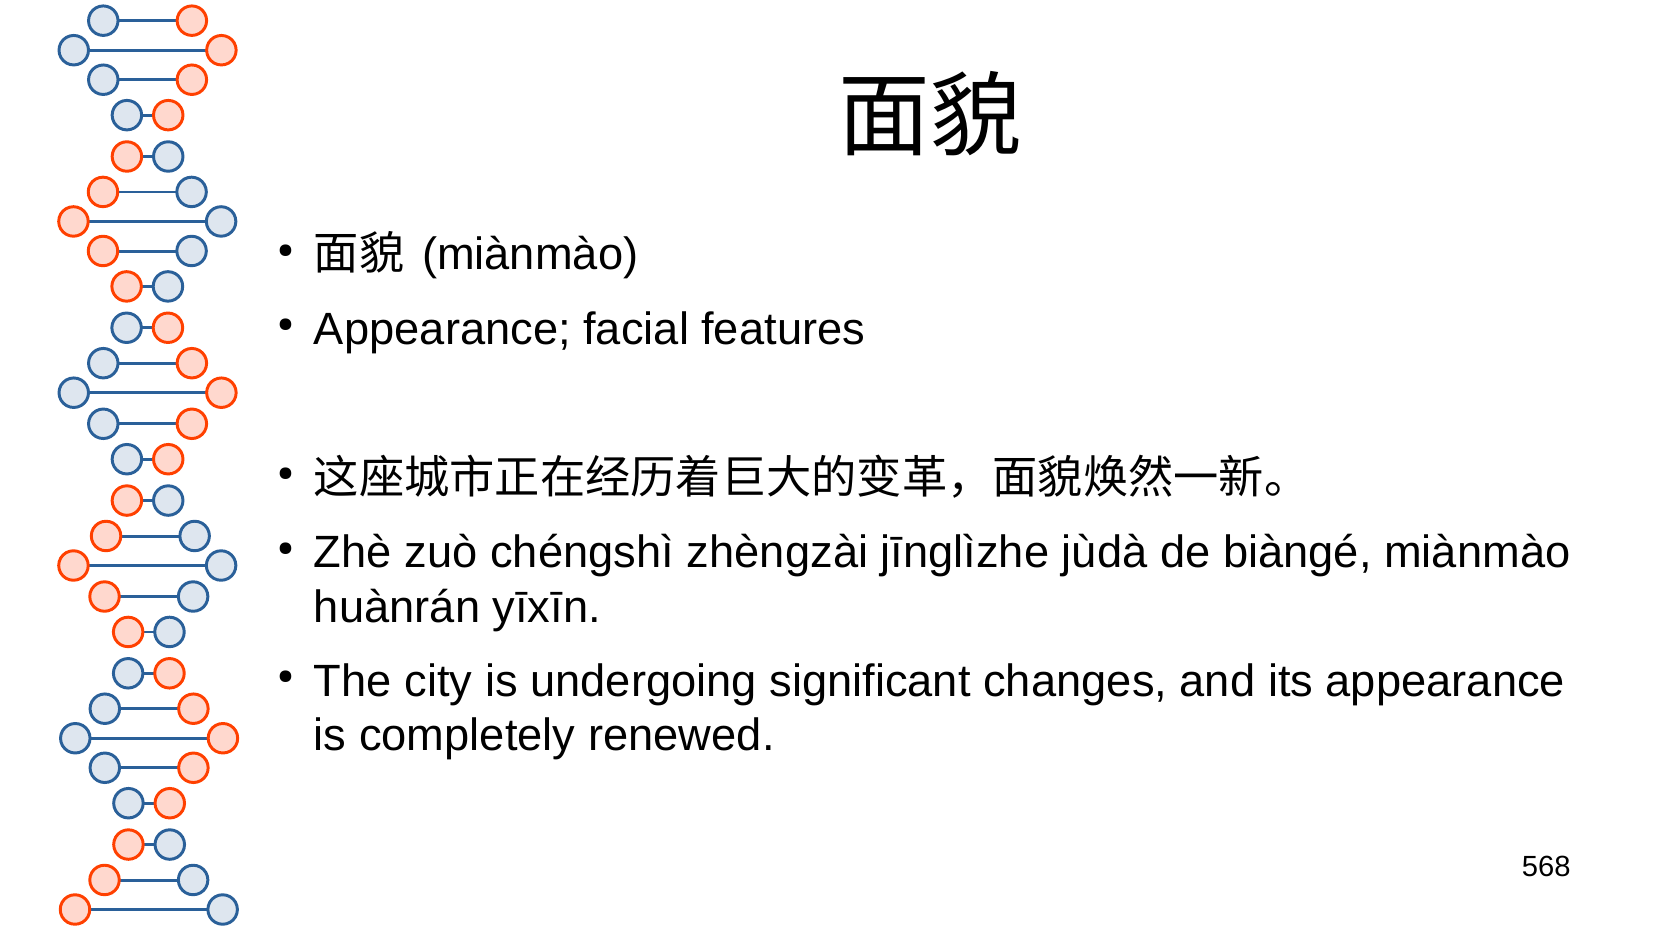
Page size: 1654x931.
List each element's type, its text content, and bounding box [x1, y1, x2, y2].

title 面貌 [265, 35, 1595, 189]
list 面貌 (miànmào) Appearance; facial features 这座城市正在经历着巨大的变革，面貌焕然一新。 Zhè zuò chéngshì zhèngzài jīnglìzhe jùdà de biàngé, miànmào huànrán yīxīn. The city is undergoing significant changes, and its appearance is completely renewed. [265, 224, 1595, 764]
